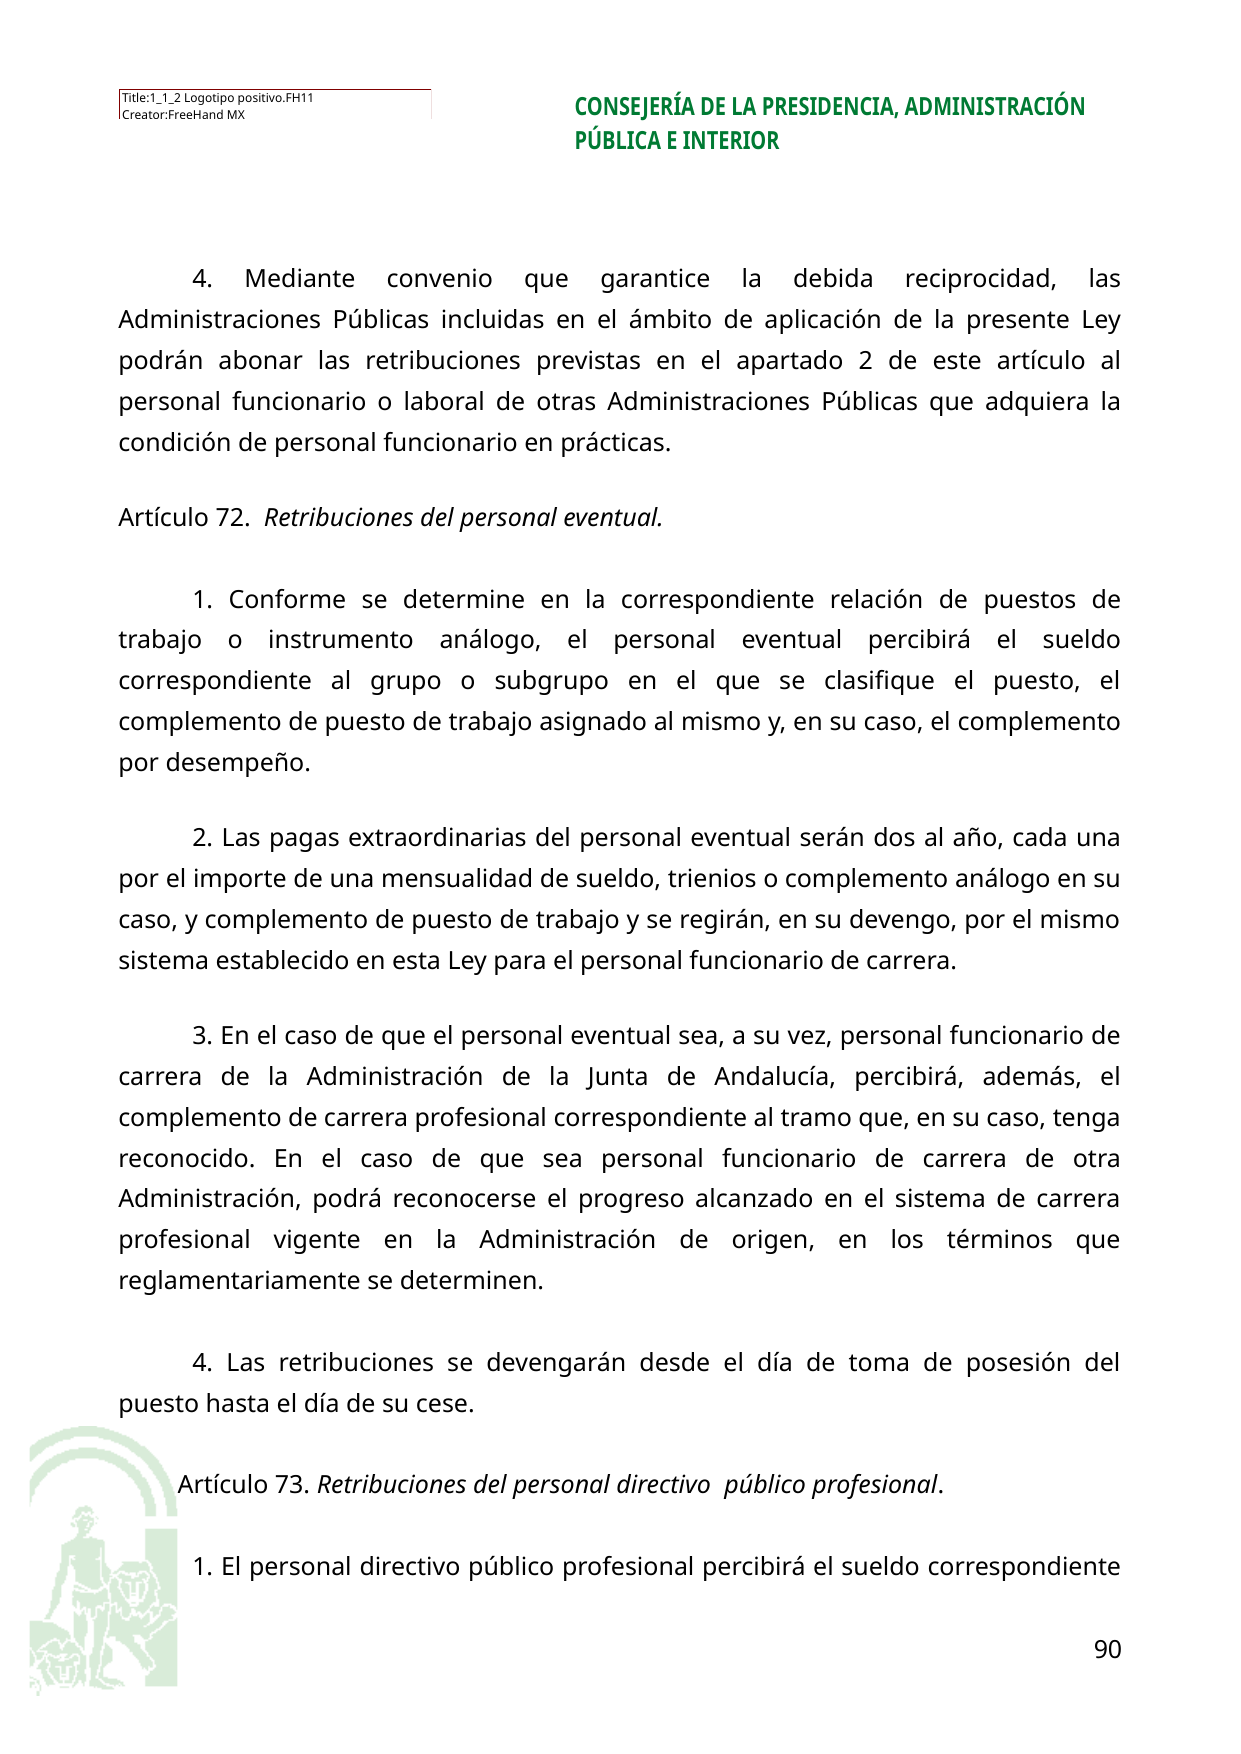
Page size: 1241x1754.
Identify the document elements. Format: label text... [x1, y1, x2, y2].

text Artículo 73. Retribuciones del personal directivo público profesional. [178, 1467, 1122, 1501]
text 2. Las pagas extraordinarias del personal eventual serán dos al año, cada una por el importe de una mensualidad de sueldo, trienios o complemento análogo en su caso, y complemento de puesto de trabajo y se regirán, en su devengo, por el mismo sistema establecido en esta Ley para el personal funcionario de carrera. [118, 820, 1122, 977]
text 1. Conforme se determine en la correspondiente relación de puestos de trabajo o instrumento análogo, el personal eventual percibirá el sueldo correspondiente al grupo o subgrupo en el que se clasifique el puesto, el complemento de puesto de trabajo asignado al mismo y, en su caso, el complemento por desempeño. [118, 581, 1122, 779]
picture [29, 1426, 178, 1696]
text Artículo 72. Retribuciones del personal eventual. [118, 500, 1122, 534]
text 4. Las retribuciones se devengarán desde el día de toma de posesión del puesto hasta el día de su cese. [118, 1344, 1122, 1419]
text 1. El personal directivo público profesional percibirá el sueldo correspondiente [178, 1549, 1122, 1583]
text 4. Mediante convenio que garantice la debida reciprocidad, las Administraciones Públicas incluidas en el ámbito de aplicación de la presente Ley podrán abonar las retribuciones previstas en el apartado 2 de este artículo al personal funcionario o laboral de otras Administraciones Públicas que adquiera la condición de personal funcionario en prácticas. [118, 261, 1122, 458]
text 3. En el caso de que el personal eventual sea, a su vez, personal funcionario de carrera de la Administración de la Junta de Andalucía, percibirá, además, el complemento de carrera profesional correspondiente al tramo que, en su caso, tenga reconocido. En el caso de que sea personal funcionario de carrera de otra Administración, podrá reconocerse el progreso alcanzado en el sistema de carrera profesional vigente en la Administración de origen, en los términos que reglamentariamente se determinen. [118, 1018, 1122, 1297]
